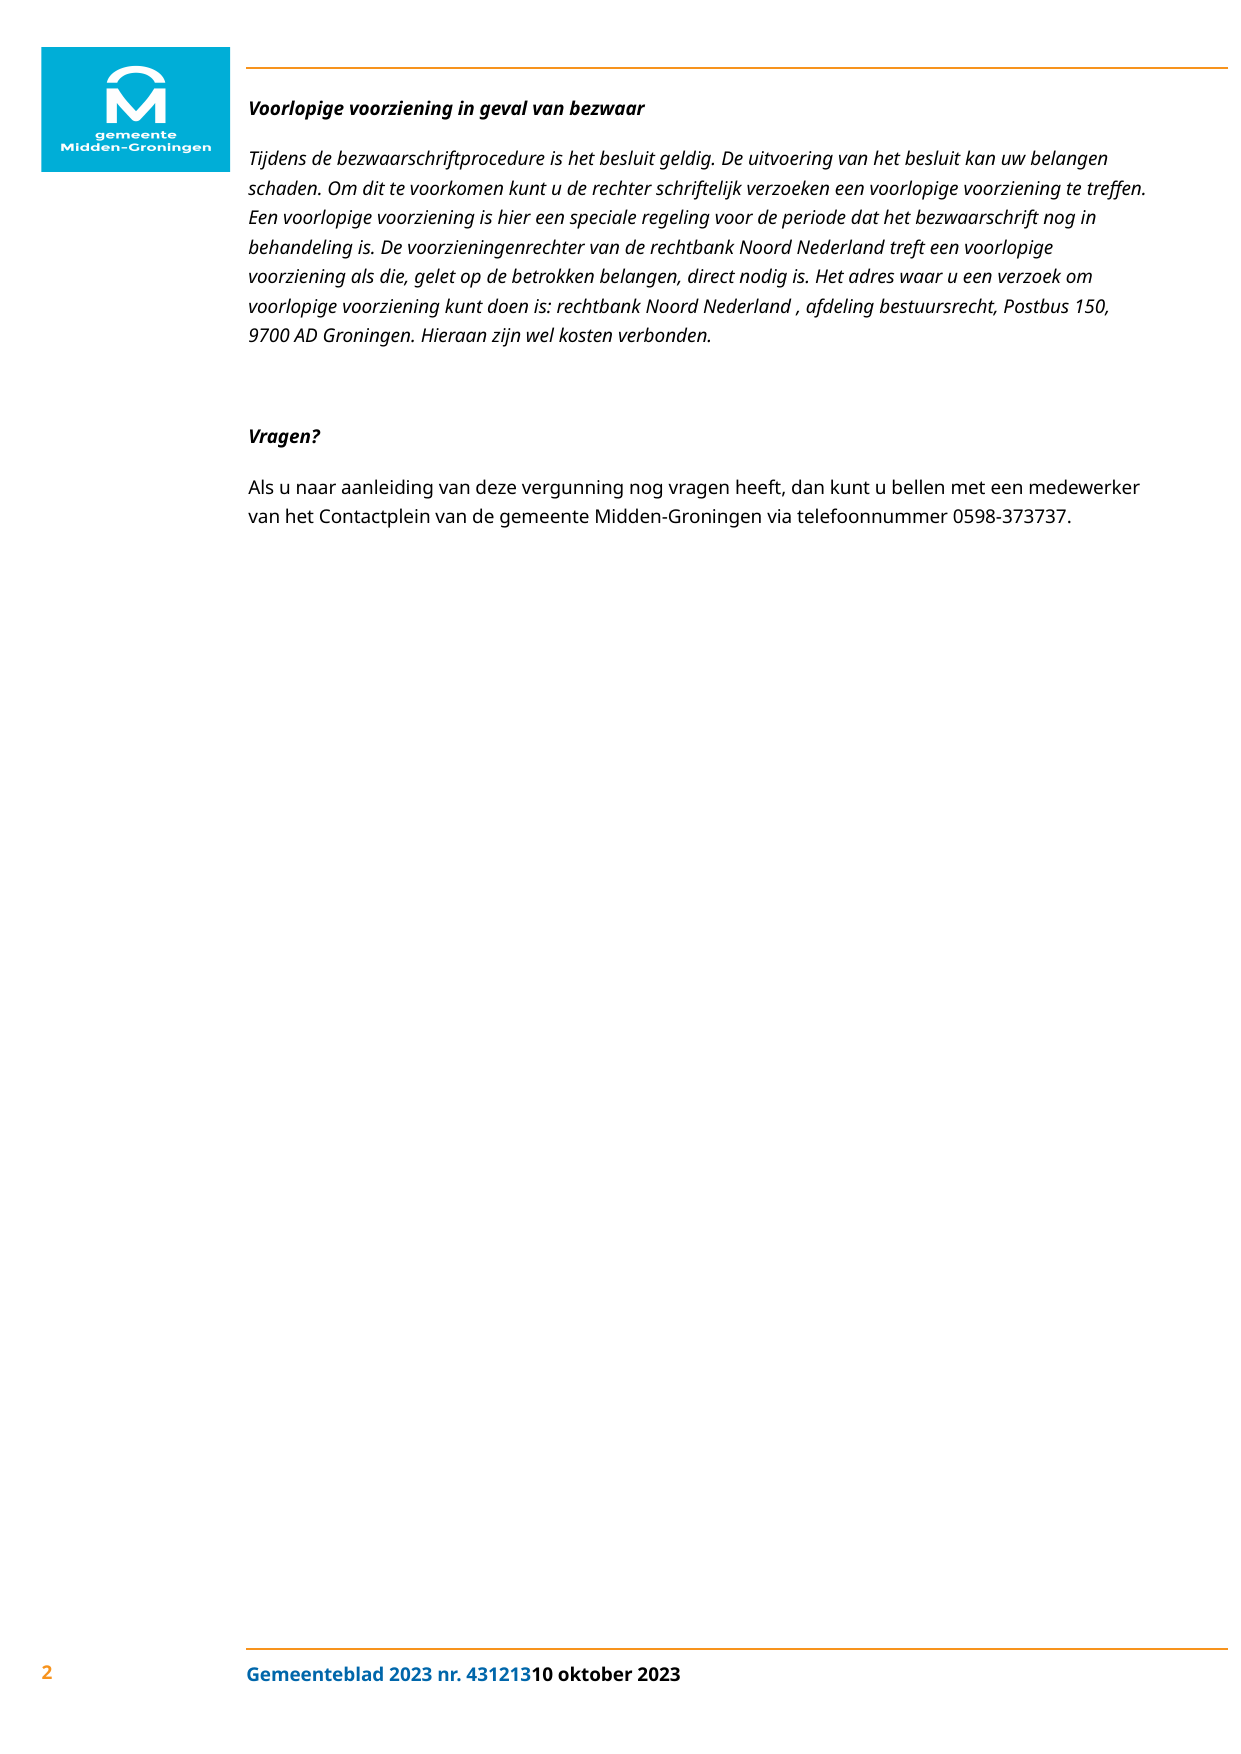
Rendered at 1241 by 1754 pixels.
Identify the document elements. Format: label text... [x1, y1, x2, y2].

text Voorlopige voorziening in geval van bezwaar [248, 95, 1152, 121]
picture [107, 89, 165, 122]
picture [108, 66, 164, 82]
text Tijdens de bezwaarschriftprocedure is het besluit geldig. De uitvoering van het besluit kan uw belangen schaden. Om dit te voorkomen kunt u de rechter schriftelijk verzoeken een voorlopige voorziening te treffen. Een voorlopige voorziening is hier een speciale regeling voor de periode dat het bezwaarschrift nog in behandeling is. De voorzieningenrechter van de rechtbank Noord Nederland treft een voorlopige voorziening als die, gelet op de betrokken belangen, direct nodig is. Het adres waar u een verzoek om voorlopige voorziening kunt doen is: rechtbank Noord Nederland , afdeling bestuursrecht, Postbus 150, 9700 AD Groningen. Hieraan zijn wel kosten verbonden. [248, 145, 1152, 348]
text Vragen? [248, 423, 1152, 449]
text Als u naar aanleiding van deze vergunning nog vragen heeft, dan kunt u bellen met een medewerker van het Contactplein van de gemeente Midden-Groningen via telefoonnummer 0598-373737. [248, 474, 1152, 529]
picture [184, 146, 190, 153]
